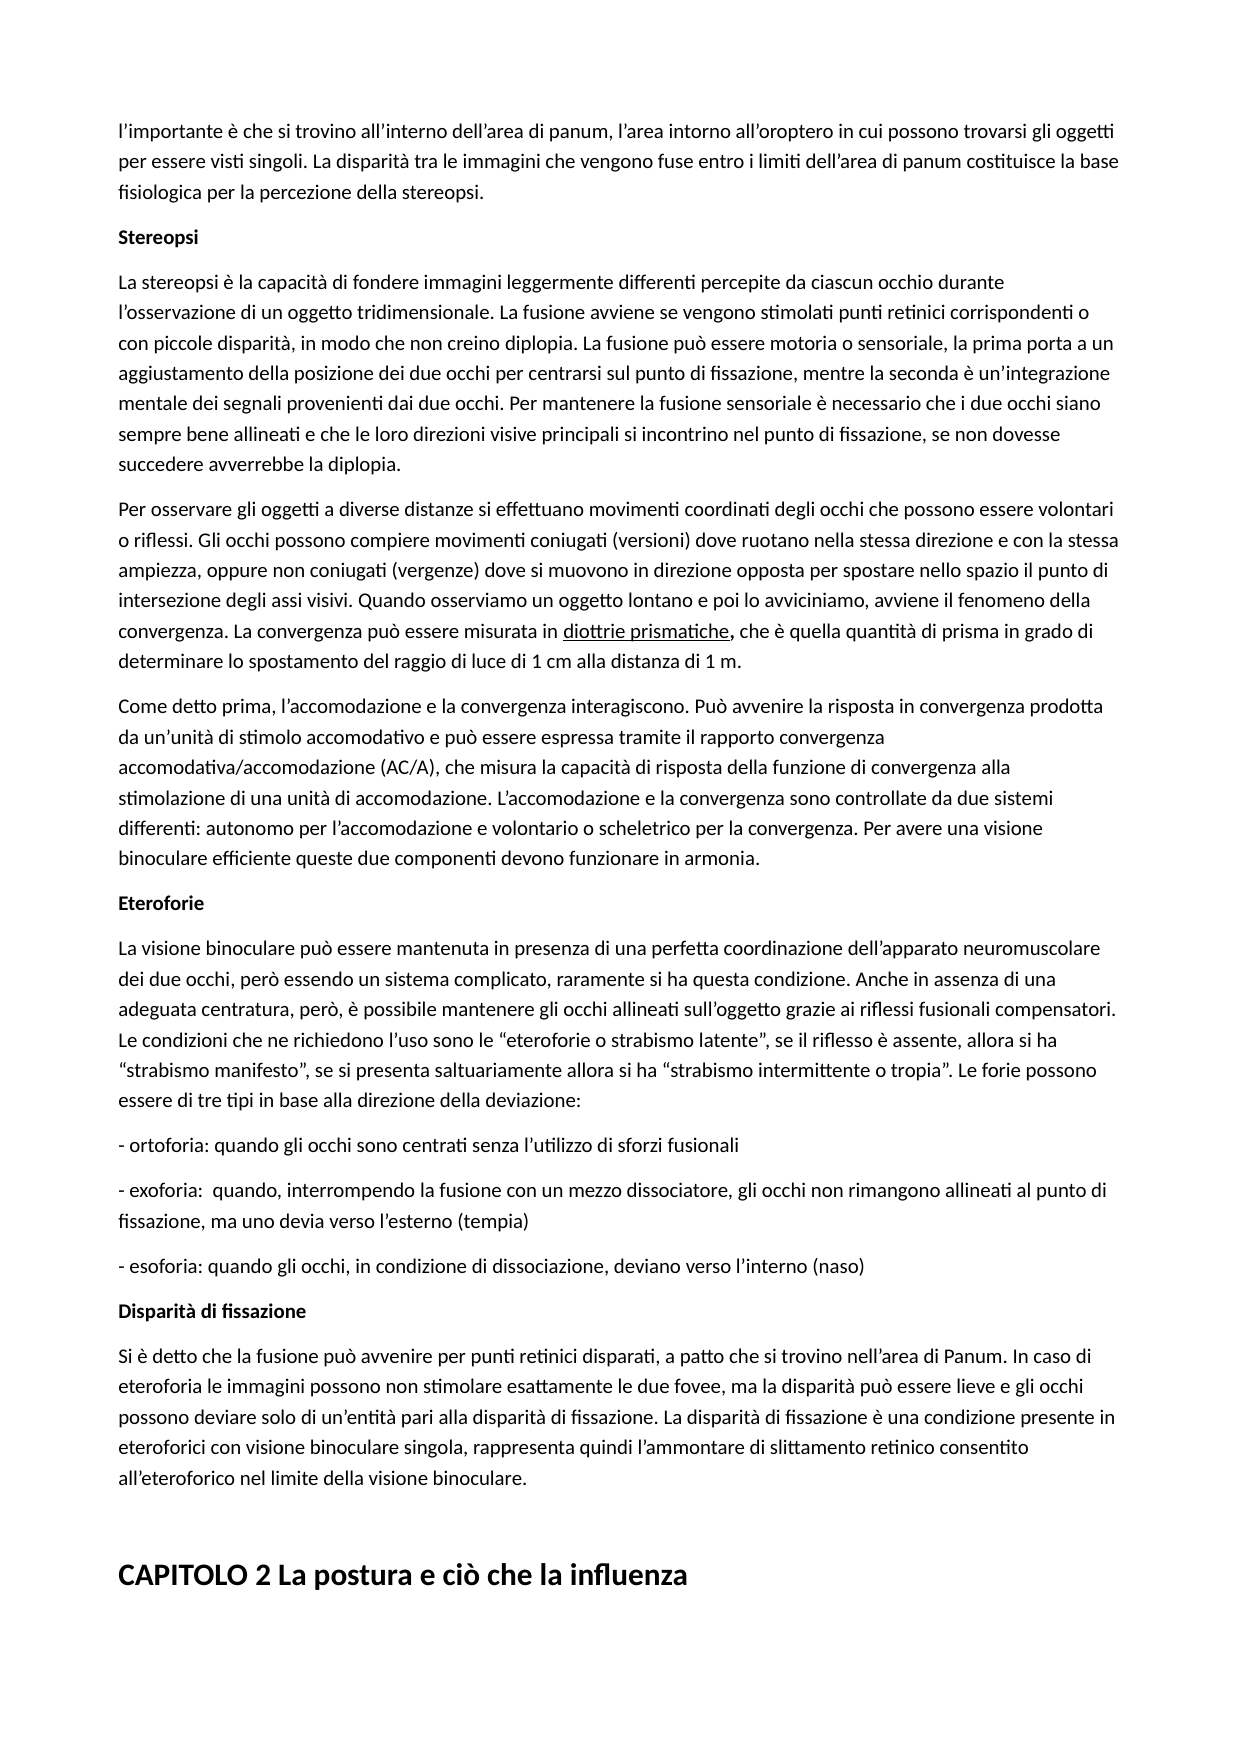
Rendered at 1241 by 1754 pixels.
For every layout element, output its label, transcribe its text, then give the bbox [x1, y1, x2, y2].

text Come detto prima, l’accomodazione e la convergenza interagiscono. Può avvenire la risposta in convergenza prodotta da un’unità di stimolo accomodativo e può essere espressa tramite il rapporto convergenza accomodativa/accomodazione (AC/A), che misura la capacità di risposta della funzione di convergenza alla stimolazione di una unità di accomodazione. L’accomodazione e la convergenza sono controllate da due sistemi differenti: autonomo per l’accomodazione e volontario o scheletrico per la convergenza. Per avere una visione binoculare efficiente queste due componenti devono funzionare in armonia. [118, 693, 1122, 871]
text CAPITOLO 2 La postura e ciò che la influenza [118, 1555, 1122, 1593]
text l’importante è che si trovino all’interno dell’area di panum, l’area intorno all’oroptero in cui possono trovarsi gli oggetti per essere visti singoli. La disparità tra le immagini che vengono fuse entro i limiti dell’area di panum costituisce la base fisiologica per la percezione della stereopsi. [118, 118, 1122, 204]
text La visione binoculare può essere mantenuta in presenza di una perfetta coordinazione dell’apparato neuromuscolare dei due occhi, però essendo un sistema complicato, raramente si ha questa condizione. Anche in assenza di una adeguata centratura, però, è possibile mantenere gli occhi allineati sull’oggetto grazie ai riflessi fusionali compensatori. Le condizioni che ne richiedono l’uso sono le “eteroforie o strabismo latente”, se il riflesso è assente, allora si ha “strabismo manifesto”, se si presenta saltuariamente allora si ha “strabismo intermittente o tropia”. Le forie possono essere di tre tipi in base alla direzione della deviazione: [118, 936, 1122, 1113]
text Disparità di fissazione [118, 1298, 1122, 1323]
text - exoforia: quando, interrompendo la fusione con un mezzo dissociatore, gli occhi non rimangono allineati al punto di fissazione, ma uno devia verso l’esterno (tempia) [118, 1178, 1122, 1233]
text Per osservare gli oggetti a diverse distanze si effettuano movimenti coordinati degli occhi che possono essere volontari o riflessi. Gli occhi possono compiere movimenti coniugati (versioni) dove ruotano nella stessa direzione e con la stessa ampiezza, oppure non coniugati (vergenze) dove si muovono in direzione opposta per spostare nello spazio il punto di intersezione degli assi visivi. Quando osserviamo un oggetto lontano e poi lo avviciniamo, avviene il fenomeno della convergenza. La convergenza può essere misurata in diottrie prismatiche, che è quella quantità di prisma in grado di determinare lo spostamento del raggio di luce di 1 cm alla distanza di 1 m. [118, 496, 1122, 674]
text - ortoforia: quando gli occhi sono centrati senza l’utilizzo di sforzi fusionali [118, 1133, 1122, 1158]
text - esoforia: quando gli occhi, in condizione di dissociazione, deviano verso l’interno (naso) [118, 1253, 1122, 1278]
text Stereopsi [118, 224, 1122, 249]
text Si è detto che la fusione può avvenire per punti retinici disparati, a patto che si trovino nell’area di Panum. In caso di eteroforia le immagini possono non stimolare esattamente le due fovee, ma la disparità può essere lieve e gli occhi possono deviare solo di un’entità pari alla disparità di fissazione. La disparità di fissazione è una condizione presente in eteroforici con visione binoculare singola, rappresenta quindi l’ammontare di slittamento retinico consentito all’eteroforico nel limite della visione binoculare. [118, 1343, 1122, 1490]
text Eteroforie [118, 891, 1122, 916]
text La stereopsi è la capacità di fondere immagini leggermente differenti percepite da ciascun occhio durante l’osservazione di un oggetto tridimensionale. La fusione avviene se vengono stimolati punti retinici corrispondenti o con piccole disparità, in modo che non creino diplopia. La fusione può essere motoria o sensoriale, la prima porta a un aggiustamento della posizione dei due occhi per centrarsi sul punto di fissazione, mentre la seconda è un’integrazione mentale dei segnali provenienti dai due occhi. Per mantenere la fusione sensoriale è necessario che i due occhi siano sempre bene allineati e che le loro direzioni visive principali si incontrino nel punto di fissazione, se non dovesse succedere avverrebbe la diplopia. [118, 269, 1122, 477]
